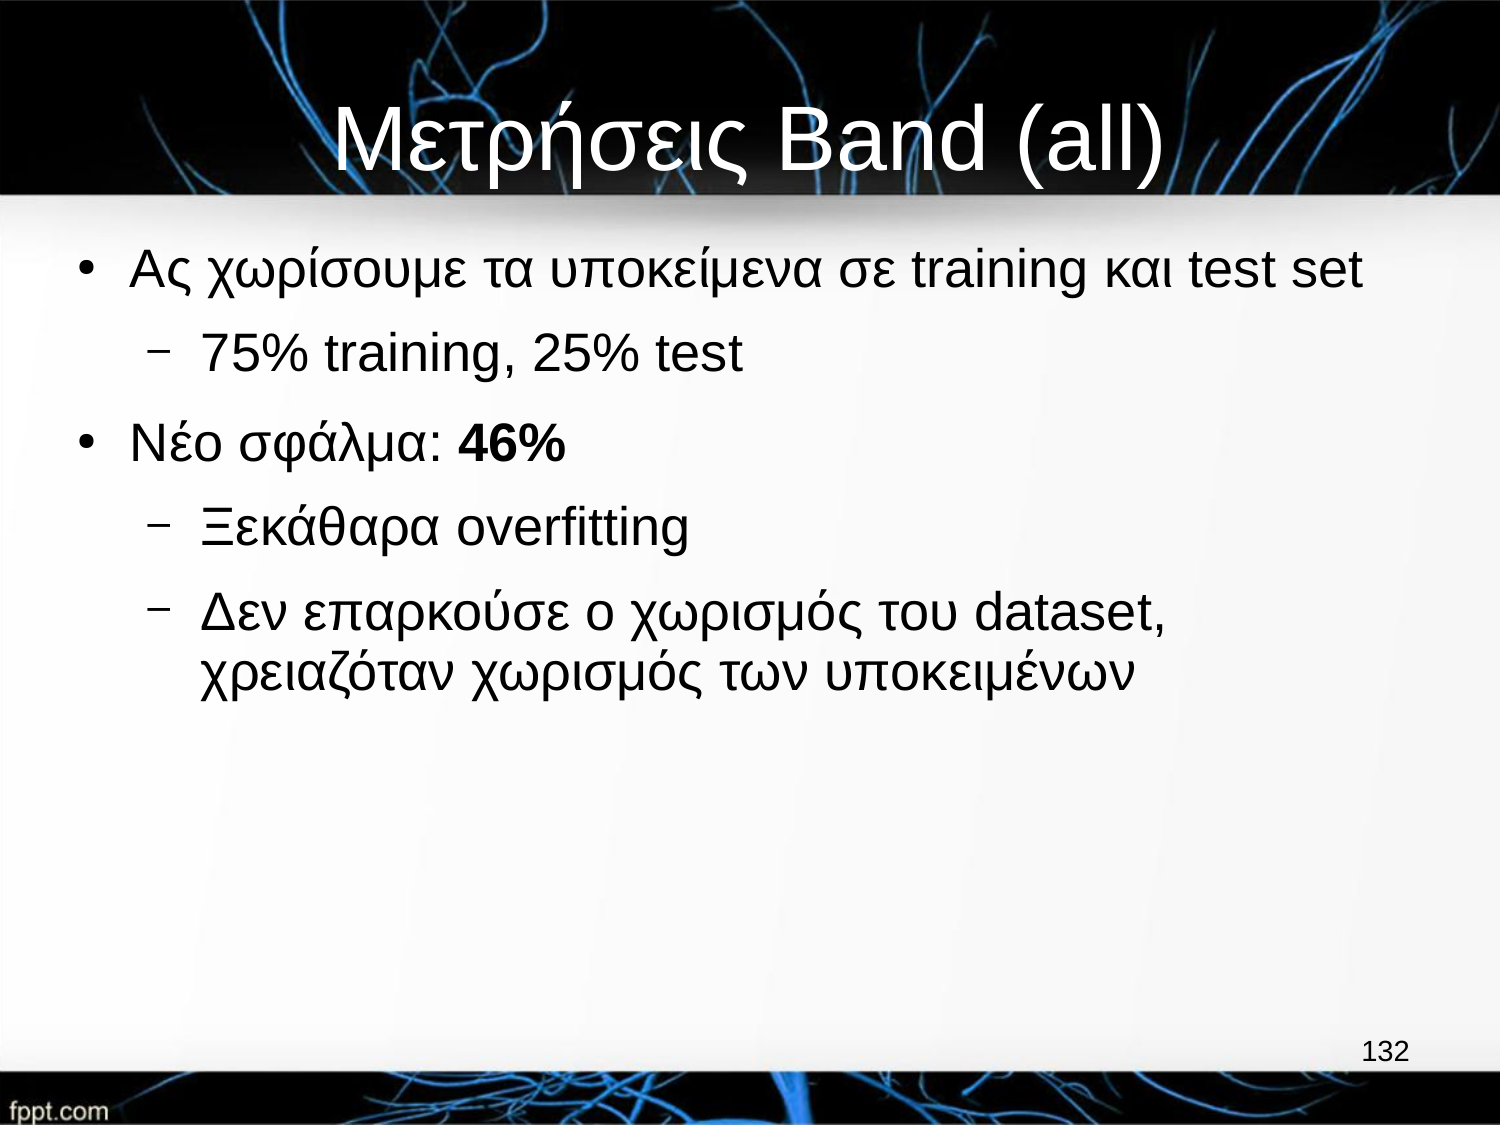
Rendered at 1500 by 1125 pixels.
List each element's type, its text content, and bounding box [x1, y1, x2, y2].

list Ας χωρίσουμε τα υποκείμενα σε training και test set 75% training, 25% test Νέο σφάλμα: 46% Ξεκάθαρα overfitting Δεν επαρκούσε ο χωρισμός του dataset, χρειαζόταν χωρισμός των υποκειμένων [59, 238, 1430, 969]
picture [0, 0, 1500, 1125]
title Μετρήσεις Band (all) [75, 45, 1425, 233]
